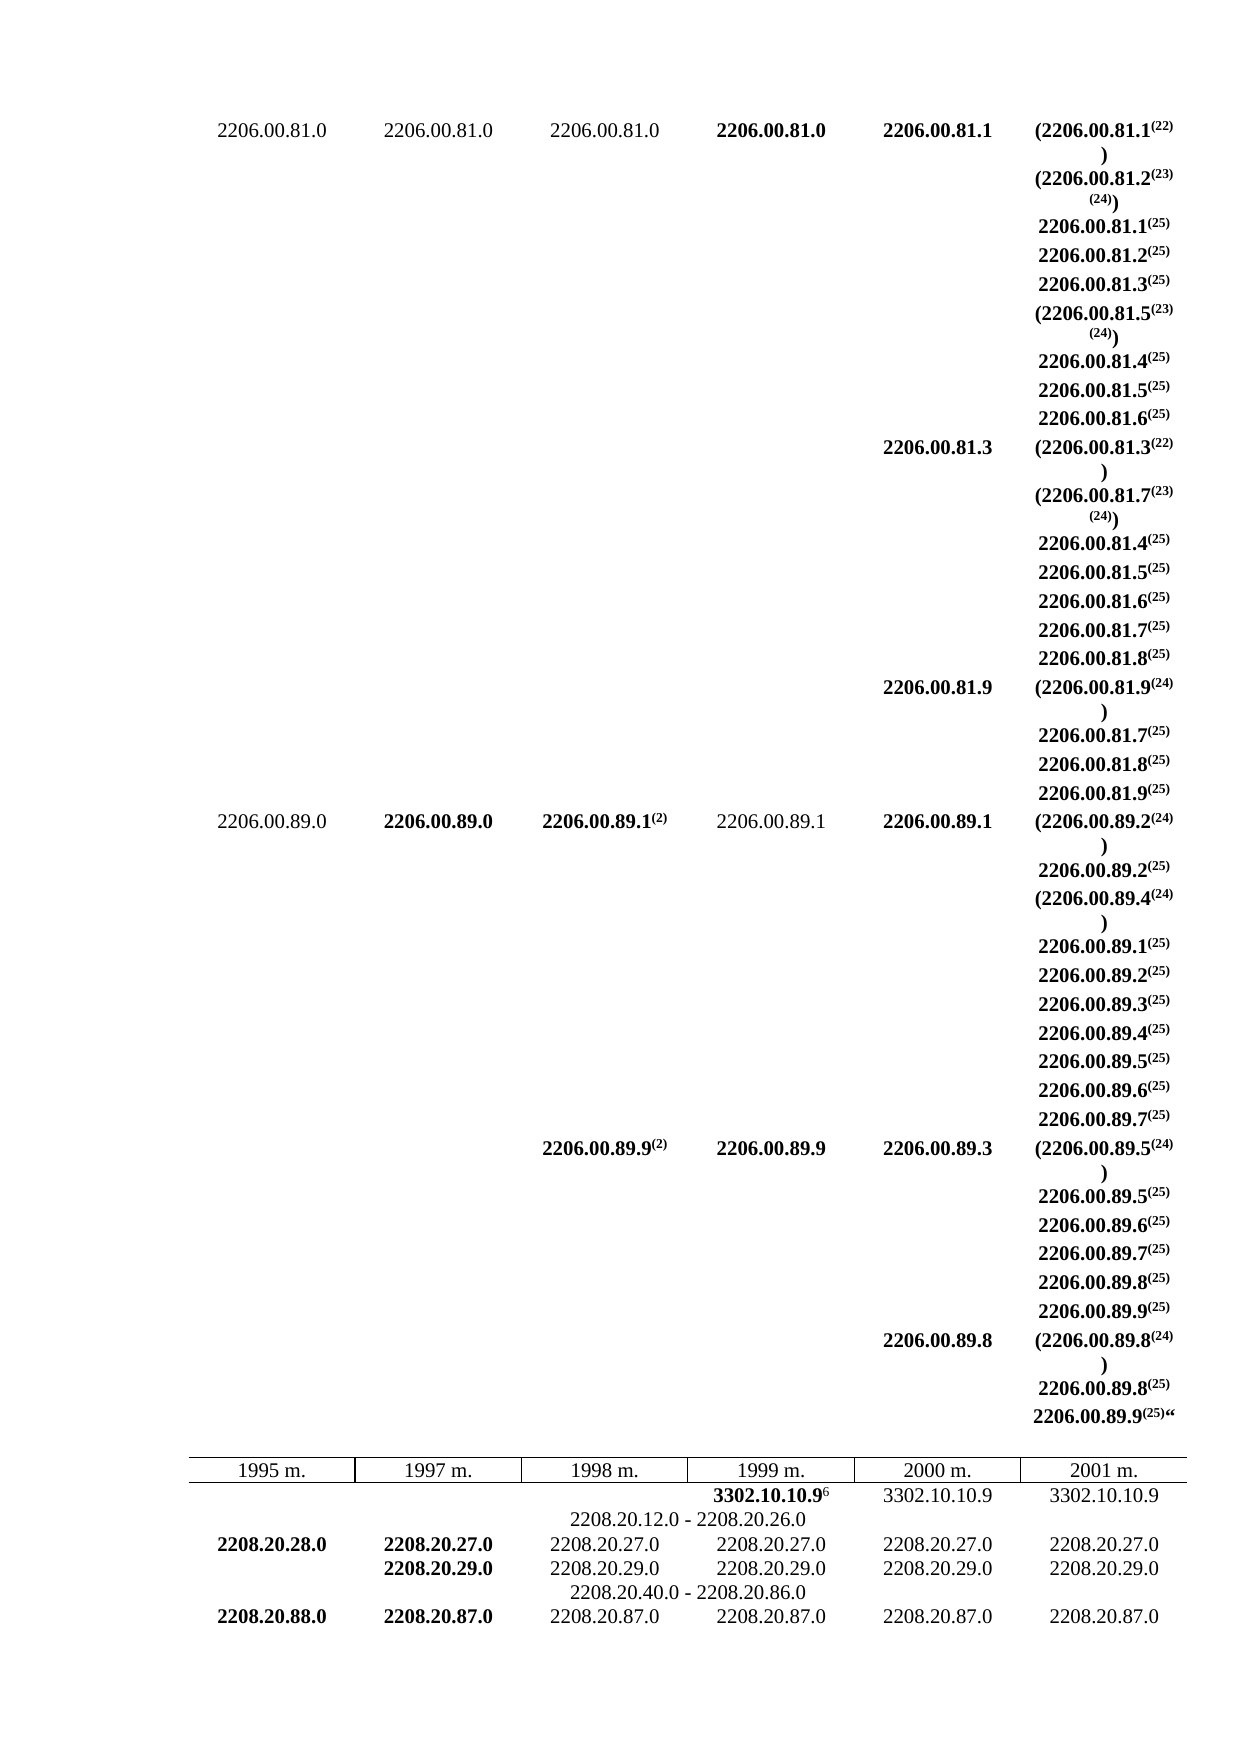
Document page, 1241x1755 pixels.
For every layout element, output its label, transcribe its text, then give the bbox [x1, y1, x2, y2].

table_cell [189, 301, 355, 349]
table_cell [854, 1049, 1021, 1078]
table_cell [521, 858, 688, 886]
table_cell [854, 483, 1021, 531]
table_cell [189, 1328, 355, 1376]
table_cell [1187, 1049, 1240, 1078]
table_cell [1187, 1299, 1240, 1327]
table_cell 2206.00.89.1 [854, 809, 1021, 857]
table_cell [189, 272, 355, 301]
table_cell [688, 1213, 854, 1241]
table_cell [521, 1299, 688, 1327]
table_cell [521, 1270, 688, 1299]
table_header 1998 m. [522, 1458, 687, 1482]
table_cell 2206.00.81.8(25) [1021, 752, 1187, 781]
table_cell 2208.20.87.0 [688, 1604, 854, 1628]
table_cell [688, 781, 854, 809]
table_cell [189, 992, 355, 1021]
table_header 2001 m. [1021, 1458, 1187, 1482]
table_cell [355, 1107, 521, 1136]
table_cell 2206.00.89.8 [854, 1328, 1021, 1376]
table_cell 2206.00.81.5(25) [1021, 378, 1187, 406]
table_cell [688, 963, 854, 992]
table_cell [355, 560, 521, 589]
table_cell [521, 1107, 688, 1136]
table_cell [189, 675, 355, 723]
table_cell [355, 992, 521, 1021]
table_cell [688, 1241, 854, 1270]
table_cell (2206.00.81.5(23)(24)) [1021, 301, 1187, 349]
table_cell [688, 992, 854, 1021]
table_cell [355, 214, 521, 243]
table_cell [521, 1021, 688, 1049]
table_cell [521, 1376, 688, 1404]
table_cell [355, 1136, 521, 1184]
table_cell [1187, 589, 1240, 617]
table_cell 2208.20.27.0 [355, 1531, 521, 1556]
table_cell 2208.20.27.0 [854, 1531, 1021, 1556]
table_cell [1187, 809, 1240, 857]
table_cell 2208.20.29.0 [1021, 1556, 1187, 1579]
table_cell [854, 378, 1021, 406]
table_cell [1187, 1107, 1240, 1136]
table_cell [688, 349, 854, 377]
table_cell [688, 723, 854, 752]
table_cell [1187, 1184, 1240, 1212]
table_cell [355, 531, 521, 560]
table_cell [1187, 272, 1240, 301]
table_cell [189, 963, 355, 992]
table_cell [355, 752, 521, 781]
table_cell 2206.00.81.7(25) [1021, 723, 1187, 752]
table_cell [355, 1021, 521, 1049]
table_cell [521, 675, 688, 723]
table_cell [1187, 886, 1240, 934]
table_cell [688, 214, 854, 243]
table_cell 2206.00.89.7(25) [1021, 1107, 1187, 1136]
table_cell 3302.10.10.96 [688, 1483, 854, 1507]
table_cell 2206.00.81.8(25) [1021, 646, 1187, 675]
table_cell [189, 646, 355, 675]
table_cell [355, 675, 521, 723]
table_cell [521, 272, 688, 301]
table_cell [189, 1270, 355, 1299]
table_cell [688, 1376, 854, 1404]
table_cell [1187, 1270, 1240, 1299]
table_cell [854, 992, 1021, 1021]
table_cell [355, 166, 521, 214]
table_cell [688, 886, 854, 934]
table_cell [688, 166, 854, 214]
table_cell [189, 435, 355, 483]
table_cell 2206.00.89.9(2) [521, 1136, 688, 1184]
table_cell [521, 435, 688, 483]
table_cell [1187, 435, 1240, 483]
table_cell 2206.00.89.6(25) [1021, 1078, 1187, 1107]
table_cell [688, 531, 854, 560]
table_cell [1187, 781, 1240, 809]
table_cell [355, 1270, 521, 1299]
table_cell [355, 858, 521, 886]
table_cell [355, 435, 521, 483]
table_cell [688, 1299, 854, 1327]
table_cell 3302.10.10.9 [854, 1483, 1021, 1507]
table_cell [355, 272, 521, 301]
table_cell [854, 1213, 1021, 1241]
table_cell [355, 963, 521, 992]
table_cell [355, 1213, 521, 1241]
table_cell 2206.00.81.1 [854, 118, 1021, 166]
table_cell [854, 618, 1021, 646]
table_cell 2206.00.81.9(25) [1021, 781, 1187, 809]
table_cell [355, 349, 521, 377]
table_cell [521, 1184, 688, 1212]
table_header 2000 m. [855, 1458, 1020, 1482]
table_cell [521, 1078, 688, 1107]
table_cell [521, 992, 688, 1021]
table_cell [189, 723, 355, 752]
table_cell [854, 301, 1021, 349]
table_cell 2208.20.29.0 [854, 1556, 1021, 1579]
table_cell [1187, 675, 1240, 723]
table_cell [1187, 1376, 1240, 1404]
table_cell [521, 1483, 688, 1507]
table_cell [355, 934, 521, 963]
table_cell [854, 214, 1021, 243]
table_cell [688, 1049, 854, 1078]
table_cell [521, 349, 688, 377]
table_cell [1187, 1328, 1240, 1376]
table_cell (2206.00.89.8(24)) [1021, 1328, 1187, 1376]
table_cell [688, 858, 854, 886]
table_cell 2206.00.89.5(25) [1021, 1184, 1187, 1212]
table_cell (2206.00.81.9(24)) [1021, 675, 1187, 723]
table_cell [854, 1184, 1021, 1212]
table_cell 2206.00.89.3(25) [1021, 992, 1187, 1021]
table_cell 2206.00.89.4(25) [1021, 1021, 1187, 1049]
table_cell [521, 781, 688, 809]
table_cell 2206.00.89.8(25) [1021, 1376, 1187, 1404]
table_cell 2206.00.89.0 [355, 809, 521, 857]
table_cell 2206.00.81.6(25) [1021, 589, 1187, 617]
table_cell [1187, 406, 1240, 435]
table_cell [1187, 1136, 1240, 1184]
table_cell [189, 1049, 355, 1078]
table_cell 2206.00.89.1(2) [521, 809, 688, 857]
table_cell [355, 1404, 521, 1433]
table_cell 2206.00.89.5(25) [1021, 1049, 1187, 1078]
table_cell [355, 781, 521, 809]
table_cell [1187, 1078, 1240, 1107]
table_cell 3302.10.10.9 [1021, 1483, 1187, 1507]
table_cell [521, 934, 688, 963]
table_cell [189, 1299, 355, 1327]
table_cell [688, 646, 854, 675]
table_cell 2208.20.29.0 [355, 1556, 521, 1579]
table_cell [355, 378, 521, 406]
table_cell [521, 618, 688, 646]
table_cell 2206.00.81.3 [854, 435, 1021, 483]
table_cell 2206.00.81.0 [688, 118, 854, 166]
table_cell [854, 560, 1021, 589]
table_cell [521, 1404, 688, 1433]
table_cell [854, 1241, 1021, 1270]
table_cell [1187, 934, 1240, 963]
table_cell [521, 483, 688, 531]
table_cell [521, 301, 688, 349]
table_cell [688, 406, 854, 435]
table_cell 2206.00.89.2(25) [1021, 858, 1187, 886]
table_cell [688, 272, 854, 301]
table_cell [189, 1213, 355, 1241]
table_cell [1187, 992, 1240, 1021]
table_cell [189, 378, 355, 406]
table_cell [189, 214, 355, 243]
table_cell [1187, 1213, 1240, 1241]
table_cell [854, 1299, 1021, 1327]
table_cell [355, 483, 521, 531]
table_cell 2206.00.89.9(25) [1021, 1299, 1187, 1327]
table_cell [355, 886, 521, 934]
table_cell [521, 589, 688, 617]
table_cell [189, 1021, 355, 1049]
table_cell [189, 406, 355, 435]
table_cell [854, 963, 1021, 992]
table_cell (2206.00.81.7(23)(24)) [1021, 483, 1187, 531]
table_cell [688, 618, 854, 646]
table_cell [688, 1021, 854, 1049]
table_cell [189, 1483, 355, 1507]
table_cell [854, 781, 1021, 809]
table_cell 2206.00.81.0 [189, 118, 355, 166]
table_cell [688, 243, 854, 272]
table_cell [854, 886, 1021, 934]
table_cell [189, 1556, 355, 1579]
table_cell [854, 531, 1021, 560]
table_cell [688, 934, 854, 963]
table_cell 2206.00.89.9(25)“ [1021, 1404, 1187, 1433]
table_cell [688, 378, 854, 406]
table_cell [1187, 1021, 1240, 1049]
table_header 1997 m. [356, 1458, 521, 1482]
table_cell [854, 166, 1021, 214]
table_cell [1187, 723, 1240, 752]
table_cell [688, 1078, 854, 1107]
table_cell [521, 378, 688, 406]
table_cell [1187, 1404, 1240, 1433]
table_cell [189, 1376, 355, 1404]
table_cell [1187, 1241, 1240, 1270]
table_cell (2206.00.81.2(23)(24)) [1021, 166, 1187, 214]
table_cell 2206.00.89.1(25) [1021, 934, 1187, 963]
table_cell 2206.00.89.2(25) [1021, 963, 1187, 992]
table_cell 2208.20.12.0 - 2208.20.26.0 [189, 1508, 1187, 1531]
table_cell [1187, 349, 1240, 377]
table_cell [521, 1241, 688, 1270]
table_cell [688, 1404, 854, 1433]
table_cell [688, 560, 854, 589]
table_cell 2206.00.81.1(25) [1021, 214, 1187, 243]
table_cell [189, 1241, 355, 1270]
table_cell [1187, 963, 1240, 992]
table_cell 2206.00.81.0 [521, 118, 688, 166]
table_cell [854, 646, 1021, 675]
table_cell 2208.20.87.0 [355, 1604, 521, 1628]
table_cell [521, 560, 688, 589]
table_cell [1187, 301, 1240, 349]
table_cell [189, 166, 355, 214]
table_cell [688, 483, 854, 531]
table_cell [521, 886, 688, 934]
table_cell [189, 618, 355, 646]
table_cell 2206.00.81.2(25) [1021, 243, 1187, 272]
table_cell 2206.00.89.1 [688, 809, 854, 857]
table_cell [521, 166, 688, 214]
table_cell 2208.20.29.0 [521, 1556, 688, 1579]
table_cell [521, 243, 688, 272]
table_cell [854, 858, 1021, 886]
table_cell (2206.00.81.1(22)) [1021, 118, 1187, 166]
table_cell [854, 723, 1021, 752]
table_cell [521, 1328, 688, 1376]
table_cell [521, 963, 688, 992]
table_cell 2206.00.81.6(25) [1021, 406, 1187, 435]
table_cell [854, 1376, 1021, 1404]
table_cell [688, 752, 854, 781]
table_cell [355, 406, 521, 435]
table_cell [688, 301, 854, 349]
table_cell [1187, 560, 1240, 589]
table_cell 2206.00.81.5(25) [1021, 560, 1187, 589]
table_cell [189, 1184, 355, 1212]
table_cell [521, 723, 688, 752]
table_cell (2206.00.89.5(24)) [1021, 1136, 1187, 1184]
table_cell [1187, 243, 1240, 272]
table_cell [688, 1184, 854, 1212]
table_cell 2208.20.87.0 [1021, 1604, 1187, 1628]
table_cell [355, 301, 521, 349]
table_cell [189, 349, 355, 377]
table_cell [854, 1021, 1021, 1049]
table_cell 2206.00.81.4(25) [1021, 349, 1187, 377]
table_cell [854, 272, 1021, 301]
table_cell [1187, 483, 1240, 531]
table_cell 2208.20.27.0 [1021, 1531, 1187, 1556]
table_cell [854, 1270, 1021, 1299]
table_cell [189, 934, 355, 963]
table_cell [854, 934, 1021, 963]
table_cell [189, 1107, 355, 1136]
table_cell [521, 214, 688, 243]
table_cell 2208.20.40.0 - 2208.20.86.0 [189, 1580, 1187, 1604]
table_cell [521, 752, 688, 781]
table_cell (2206.00.89.2(24)) [1021, 809, 1187, 857]
table_cell 2208.20.88.0 [189, 1604, 355, 1628]
table_cell [854, 1107, 1021, 1136]
table_cell 2206.00.81.9 [854, 675, 1021, 723]
table_cell 2206.00.89.6(25) [1021, 1213, 1187, 1241]
table_cell 2206.00.81.0 [355, 118, 521, 166]
table_cell [1187, 166, 1240, 214]
table_cell [854, 752, 1021, 781]
table_cell [189, 531, 355, 560]
table_cell 2206.00.89.3 [854, 1136, 1021, 1184]
table_cell [1187, 531, 1240, 560]
table_cell 2206.00.89.7(25) [1021, 1241, 1187, 1270]
table_header 1999 m. [688, 1458, 854, 1482]
table_cell [521, 531, 688, 560]
table_cell [688, 589, 854, 617]
table_cell 2206.00.81.3(25) [1021, 272, 1187, 301]
table_cell [355, 1241, 521, 1270]
table_cell [189, 560, 355, 589]
table_cell [854, 349, 1021, 377]
table_cell [189, 752, 355, 781]
table_cell [854, 406, 1021, 435]
table_cell [189, 243, 355, 272]
table_cell [189, 1404, 355, 1433]
table_cell [355, 1483, 521, 1507]
table_cell [355, 1049, 521, 1078]
table_cell [189, 589, 355, 617]
table_cell (2206.00.81.3(22)) [1021, 435, 1187, 483]
table_cell [688, 675, 854, 723]
table_cell 2206.00.81.7(25) [1021, 618, 1187, 646]
table_cell 2206.00.89.0 [189, 809, 355, 857]
table_cell [355, 723, 521, 752]
table_cell [1187, 618, 1240, 646]
table_cell 2208.20.28.0 [189, 1531, 355, 1556]
table_cell [189, 781, 355, 809]
table_cell [854, 1078, 1021, 1107]
table_cell [688, 1328, 854, 1376]
table_cell 2208.20.27.0 [688, 1531, 854, 1556]
table_cell [1187, 378, 1240, 406]
table_cell [854, 243, 1021, 272]
table_cell 2208.20.87.0 [854, 1604, 1021, 1628]
table_cell [189, 1136, 355, 1184]
table_cell 2208.20.29.0 [688, 1556, 854, 1579]
table_cell 2206.00.89.8(25) [1021, 1270, 1187, 1299]
table_cell [688, 1107, 854, 1136]
table_cell [355, 589, 521, 617]
table_cell [854, 589, 1021, 617]
table_cell [189, 886, 355, 934]
table_cell [854, 1404, 1021, 1433]
table_cell [521, 1049, 688, 1078]
table_cell 2208.20.87.0 [521, 1604, 688, 1628]
table_cell [521, 1213, 688, 1241]
table_cell [355, 1299, 521, 1327]
table_cell 2208.20.27.0 [521, 1531, 688, 1556]
table_cell [355, 1376, 521, 1404]
table_cell [1187, 752, 1240, 781]
table_cell (2206.00.89.4(24)) [1021, 886, 1187, 934]
table_cell 2206.00.89.9 [688, 1136, 854, 1184]
table_header 1995 m. [189, 1458, 354, 1482]
table_cell [355, 1078, 521, 1107]
table_cell [189, 1078, 355, 1107]
table_cell [355, 618, 521, 646]
table_cell [189, 483, 355, 531]
table_cell [688, 1270, 854, 1299]
table_cell [521, 406, 688, 435]
table_cell [189, 858, 355, 886]
table_cell [355, 243, 521, 272]
table_cell 2206.00.81.4(25) [1021, 531, 1187, 560]
table_cell [1187, 858, 1240, 886]
table_cell [1187, 214, 1240, 243]
table_cell [521, 646, 688, 675]
table_cell [1187, 118, 1240, 166]
table_cell [355, 646, 521, 675]
table_cell [688, 435, 854, 483]
table_cell [1187, 646, 1240, 675]
table_cell [355, 1184, 521, 1212]
table_cell [355, 1328, 521, 1376]
